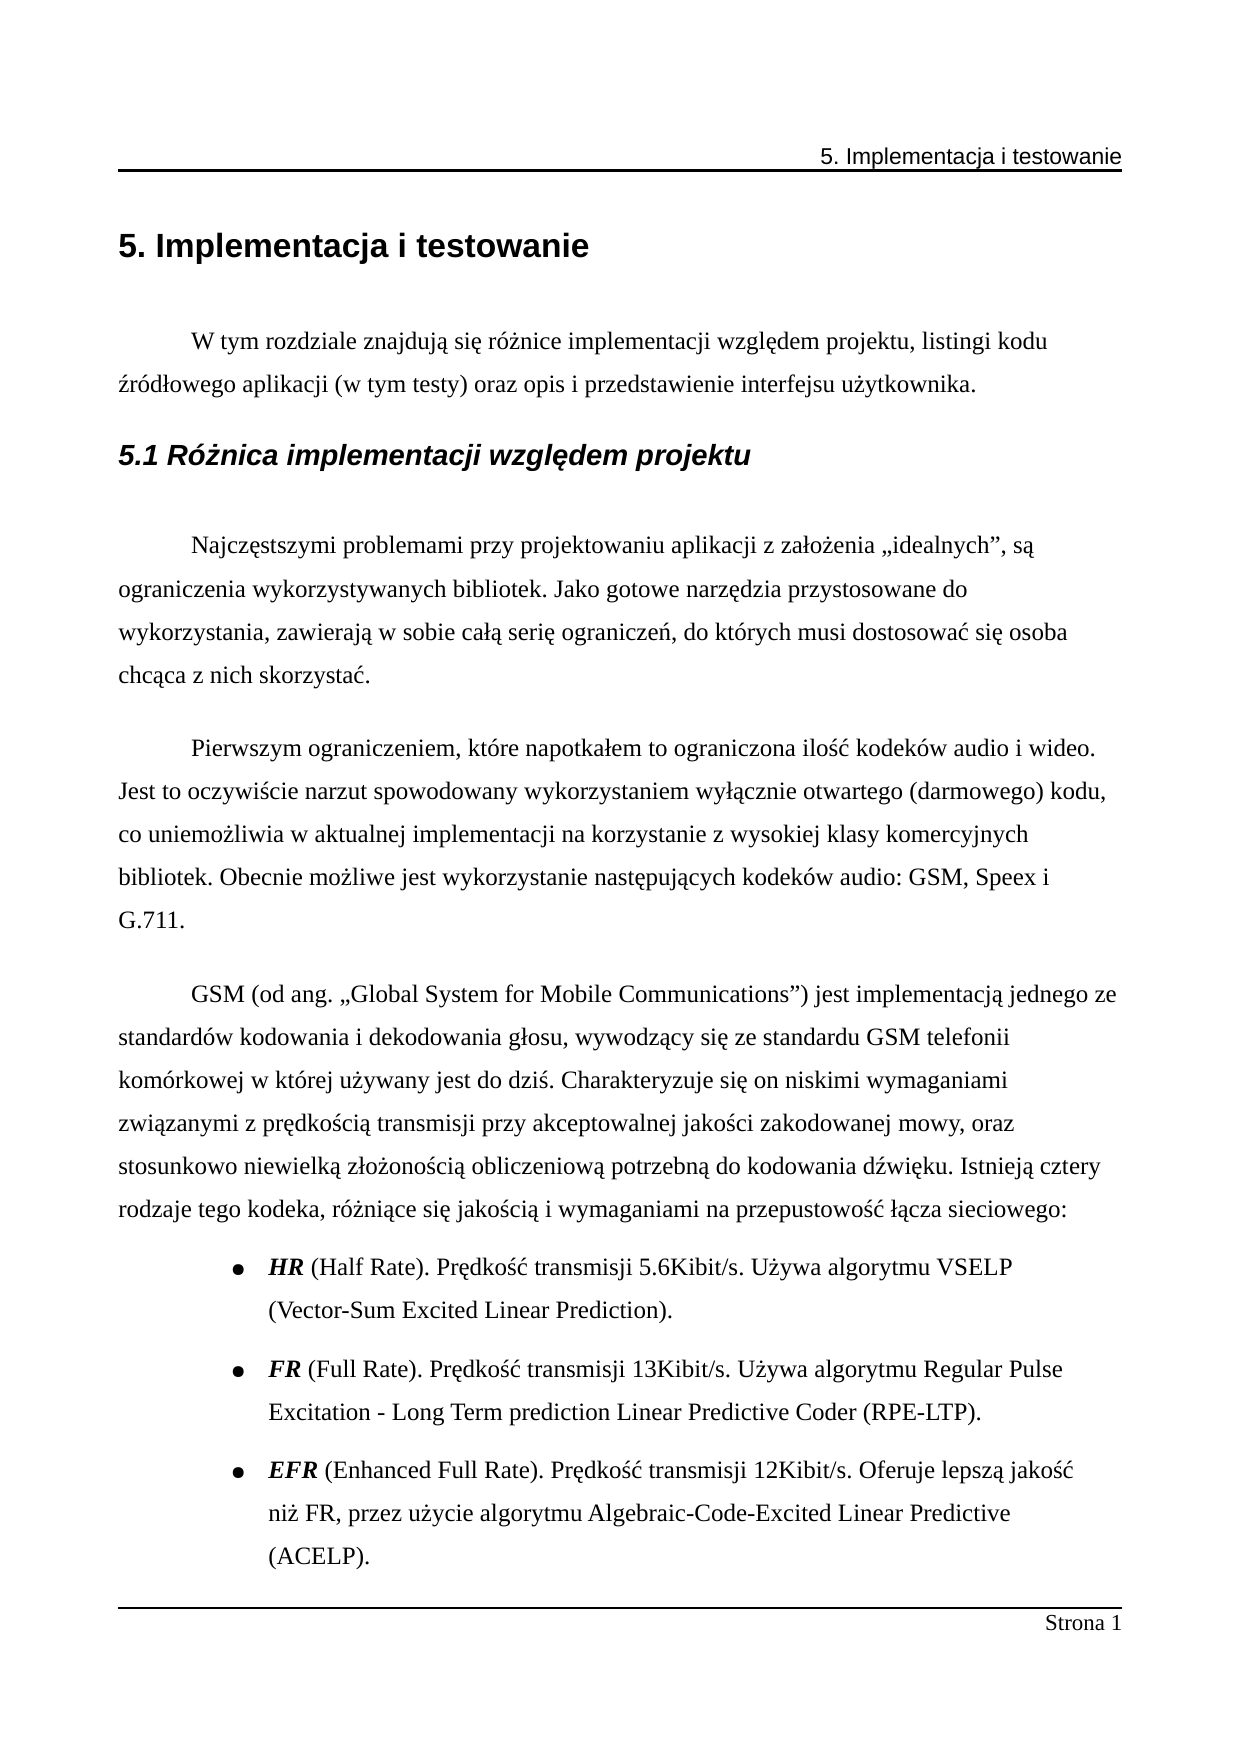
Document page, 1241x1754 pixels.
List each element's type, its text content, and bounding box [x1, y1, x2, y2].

list HR (Half Rate). Prędkość transmisji 5.6Kibit/s. Używa algorytmu VSELP (Vector-Sum Excited Linear Prediction). [231, 1252, 1092, 1324]
text W tym rozdziale znajdują się różnice implementacji względem projektu, listingi kodu źródłowego aplikacji (w tym testy) oraz opis i przedstawienie interfejsu użytkownika. [118, 326, 1122, 398]
list EFR (Enhanced Full Rate). Prędkość transmisji 12Kibit/s. Oferuje lepszą jakość niż FR, przez użycie algorytmu Algebraic-Code-Excited Linear Predictive (ACELP). [231, 1455, 1092, 1570]
text Pierwszym ograniczeniem, które napotkałem to ograniczona ilość kodeków audio i wideo. Jest to oczywiście narzut spowodowany wykorzystaniem wyłącznie otwartego (darmowego) kodu, co uniemożliwia w aktualnej implementacji na korzystanie z wysokiej klasy komercyjnych bibliotek. Obecnie możliwe jest wykorzystanie następujących kodeków audio: GSM, Speex i G.711. [118, 733, 1122, 934]
text Najczęstszymi problemami przy projektowaniu aplikacji z założenia „idealnych”, są ograniczenia wykorzystywanych bibliotek. Jako gotowe narzędzia przystosowane do wykorzystania, zawierają w sobie całą serię ograniczeń, do których musi dostosować się osoba chcąca z nich skorzystać. [118, 531, 1122, 689]
subtitle 5.1 Różnica implementacji względem projektu [118, 438, 1122, 471]
list FR (Full Rate). Prędkość transmisji 13Kibit/s. Używa algorytmu Regular Pulse Excitation - Long Term prediction Linear Predictive Coder (RPE-LTP). [231, 1354, 1092, 1426]
text GSM (od ang. „Global System for Mobile Communications”) jest implementacją jednego ze standardów kodowania i dekodowania głosu, wywodzący się ze standardu GSM telefonii komórkowej w której używany jest do dziś. Charakteryzuje się on niskimi wymaganiami związanymi z prędkością transmisji przy akceptowalnej jakości zakodowanej mowy, oraz stosunkowo niewielką złożonością obliczeniową potrzebną do kodowania dźwięku. Istnieją cztery rodzaje tego kodeka, różniące się jakością i wymaganiami na przepustowość łącza sieciowego: [118, 979, 1122, 1223]
subtitle 5. Implementacja i testowanie [118, 226, 1122, 265]
